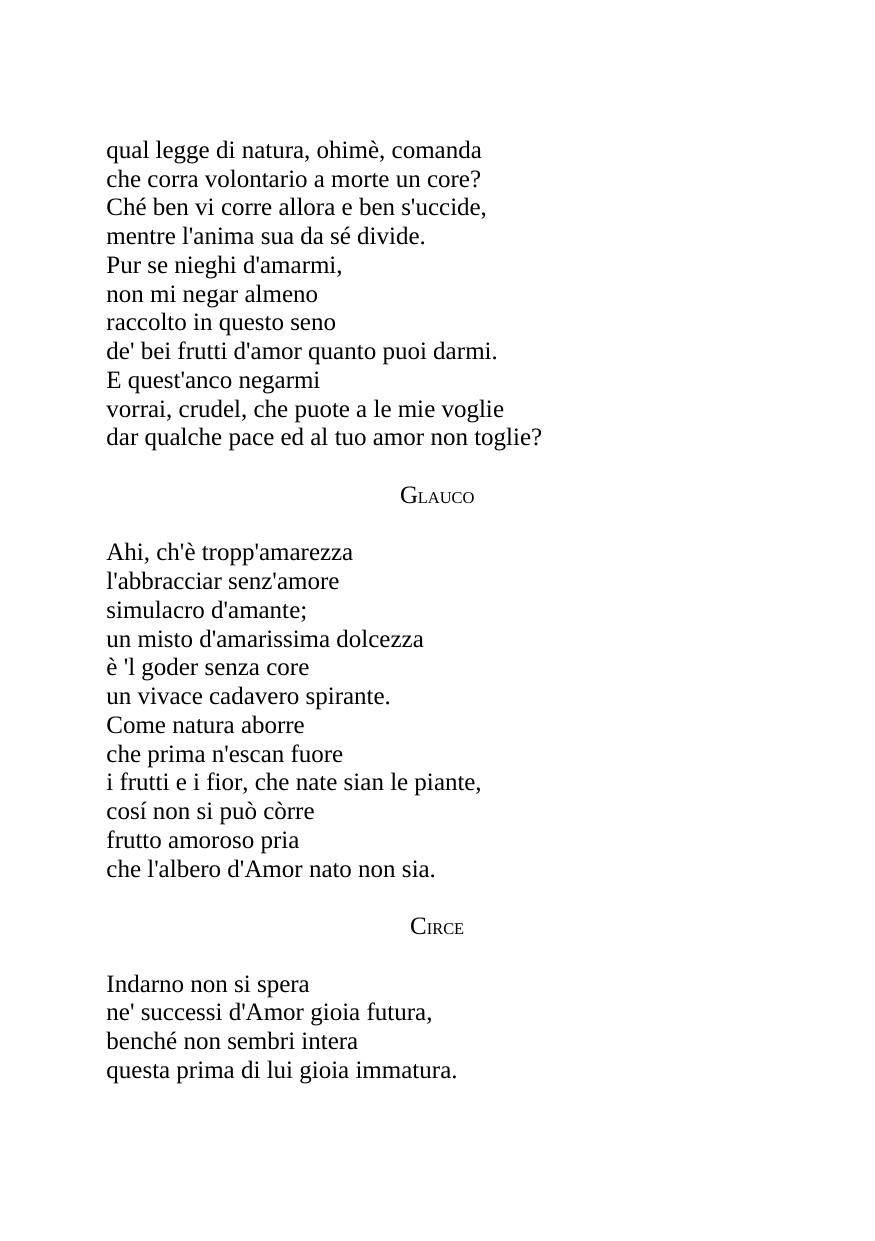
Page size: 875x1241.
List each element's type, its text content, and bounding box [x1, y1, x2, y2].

text mentre l'anima sua da sé divide. [106, 221, 768, 250]
text Indarno non si spera [106, 969, 768, 997]
text questa prima di lui gioia immatura. [106, 1055, 768, 1084]
text un misto d'amarissima dolcezza [106, 624, 768, 652]
text E quest'anco negarmi [106, 365, 768, 394]
text non mi negar almeno [106, 279, 768, 307]
text un vivace cadavero spirante. [106, 681, 768, 710]
text Ché ben vi corre allora e ben s'uccide, [106, 192, 768, 221]
text ne' successi d'Amor gioia futura, [106, 997, 768, 1026]
text frutto amoroso pria [106, 825, 768, 854]
text cosí non si può còrre [106, 796, 768, 825]
text simulacro d'amante; [106, 595, 768, 624]
text che l'albero d'Amor nato non sia. [106, 854, 768, 882]
text i frutti e i fior, che nate sian le piante, [106, 767, 768, 796]
text è 'l goder senza core [106, 652, 768, 681]
text de' bei frutti d'amor quanto puoi darmi. [106, 336, 768, 365]
text Come natura aborre [106, 710, 768, 739]
text dar qualche pace ed al tuo amor non toglie? [106, 422, 768, 451]
text Pur se nieghi d'amarmi, [106, 250, 768, 279]
text vorrai, crudel, che puote a le mie voglie [106, 394, 768, 422]
text che prima n'escan fuore [106, 739, 768, 767]
text Circe [106, 911, 768, 940]
text qual legge di natura, ohimè, comanda [106, 135, 768, 164]
text Ahi, ch'è tropp'amarezza [106, 537, 768, 566]
text benché non sembri intera [106, 1026, 768, 1055]
text Glauco [106, 480, 768, 509]
text l'abbracciar senz'amore [106, 566, 768, 595]
text che corra volontario a morte un core? [106, 164, 768, 192]
text raccolto in questo seno [106, 307, 768, 336]
